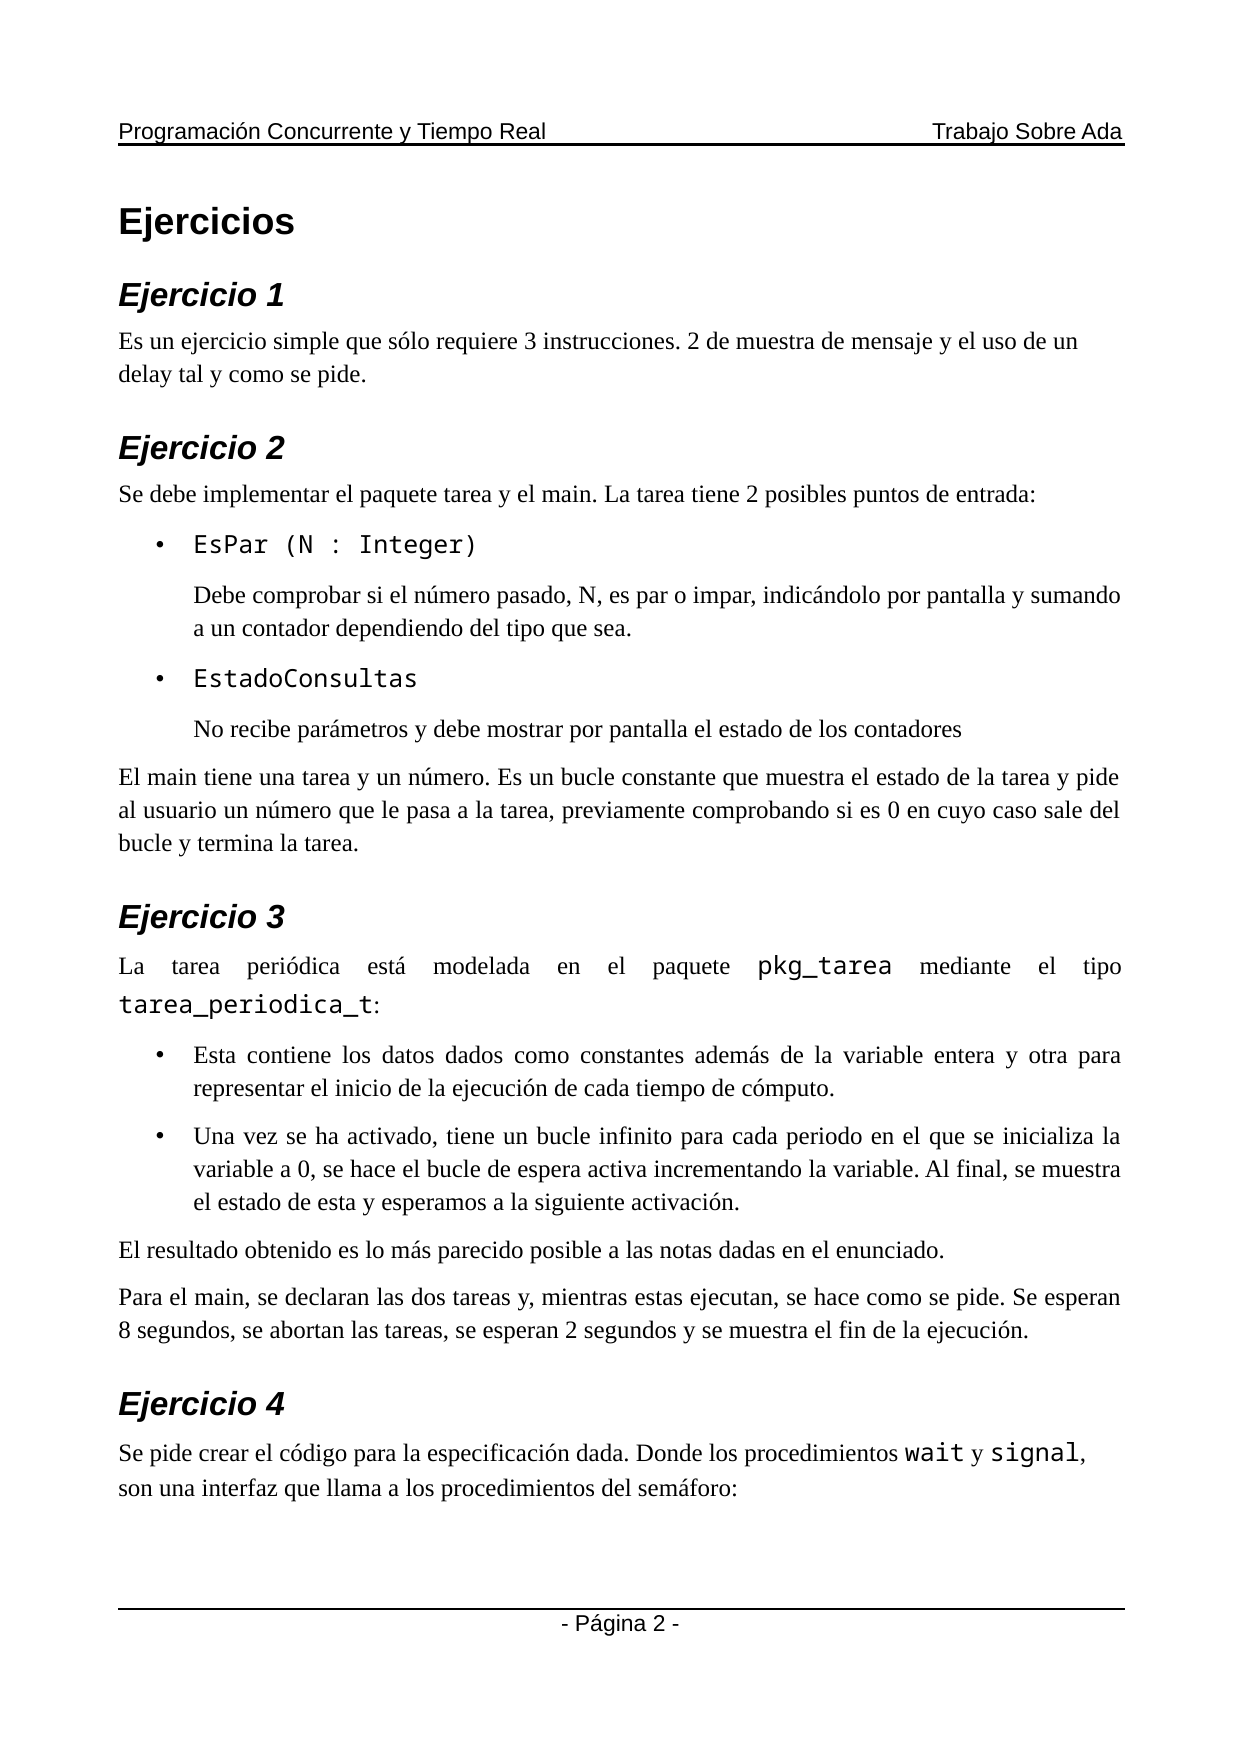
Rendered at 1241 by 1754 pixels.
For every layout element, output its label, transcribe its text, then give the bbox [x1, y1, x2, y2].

list Esta contiene los datos dados como constantes además de la variable entera y otra para representar el inicio de la ejecución de cada tiempo de cómputo. [156, 1041, 1122, 1102]
subtitle Ejercicio 1 [118, 276, 1122, 314]
subtitle Ejercicio 4 [118, 1384, 1122, 1422]
text Es un ejercicio simple que sólo requiere 3 instrucciones. 2 de muestra de mensaje y el uso de un delay tal y como se pide. [118, 326, 1122, 388]
text Se debe implementar el paquete tarea y el main. La tarea tiene 2 posibles puntos de entrada: [118, 479, 1122, 508]
list No recibe parámetros y debe mostrar por pantalla el estado de los contadores [156, 714, 1122, 743]
subtitle Ejercicio 3 [118, 897, 1122, 935]
text El resultado obtenido es lo más parecido posible a las notas dadas en el enunciado. [118, 1235, 1122, 1263]
subtitle Ejercicios [118, 199, 1122, 242]
text La tarea periódica está modelada en el paquete pkg_tarea mediante el tipo tarea_periodica_t: [118, 948, 1122, 1021]
subtitle Ejercicio 2 [118, 428, 1122, 466]
text Se pide crear el código para la especificación dada. Donde los procedimientos wait y signal, son una interfaz que llama a los procedimientos del semáforo: [118, 1435, 1122, 1502]
text El main tiene una tarea y un número. Es un bucle constante que muestra el estado de la tarea y pide al usuario un número que le pasa a la tarea, previamente comprobando si es 0 en cuyo caso sale del bucle y termina la tarea. [118, 762, 1122, 857]
list Una vez se ha activado, tiene un bucle infinito para cada periodo en el que se inicializa la variable a 0, se hace el bucle de espera activa incrementando la variable. Al final, se muestra el estado de esta y esperamos a la siguiente activación. [156, 1121, 1122, 1216]
text Para el main, se declaran las dos tareas y, mientras estas ejecutan, se hace como se pide. Se esperan 8 segundos, se abortan las tareas, se esperan 2 segundos y se muestra el fin de la ejecución. [118, 1282, 1122, 1344]
list EstadoConsultas [156, 661, 1122, 695]
list EsPar (N : Integer) [156, 526, 1122, 561]
list Debe comprobar si el número pasado, N, es par o impar, indicándolo por pantalla y sumando a un contador dependiendo del tipo que sea. [156, 580, 1122, 642]
